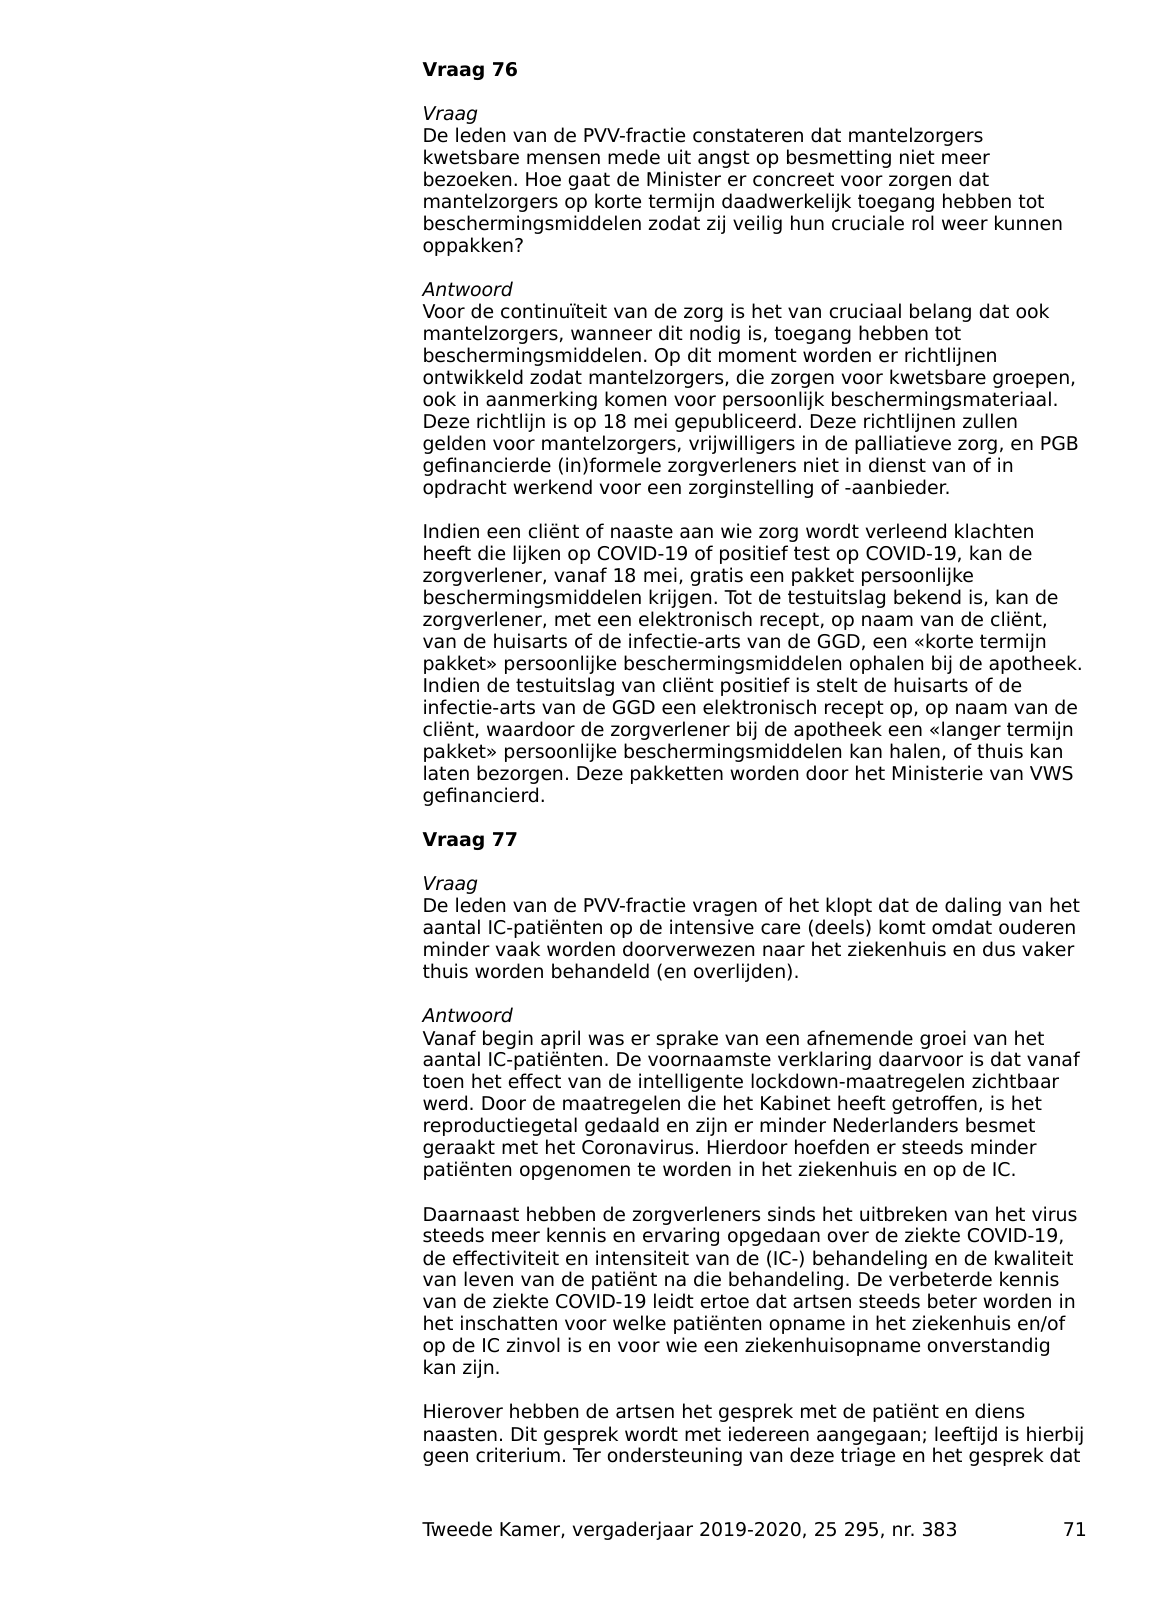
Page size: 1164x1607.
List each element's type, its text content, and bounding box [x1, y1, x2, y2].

subtitle Vraag [422, 873, 1087, 895]
text Hierover hebben de artsen het gesprek met de patiënt en diens naasten. Dit gesprek wordt met iedereen aangegaan; leeftijd is hierbij geen criterium. Ter ondersteuning van deze triage en het gesprek dat [422, 1401, 1087, 1467]
text Daarnaast hebben de zorgverleners sinds het uitbreken van het virus steeds meer kennis en ervaring opgedaan over de ziekte COVID-19, de effectiviteit en intensiteit van de (IC-) behandeling en de kwaliteit van leven van de patiënt na die behandeling. De verbeterde kennis van de ziekte COVID-19 leidt ertoe dat artsen steeds beter worden in het inschatten voor welke patiënten opname in het ziekenhuis en/of op de IC zinvol is en voor wie een ziekenhuisopname onverstandig kan zijn. [422, 1203, 1087, 1379]
subtitle Vraag 76 [422, 59, 1087, 81]
text Voor de continuïteit van de zorg is het van cruciaal belang dat ook mantelzorgers, wanneer dit nodig is, toegang hebben tot beschermingsmiddelen. Op dit moment worden er richtlijnen ontwikkeld zodat mantelzorgers, die zorgen voor kwetsbare groepen, ook in aanmerking komen voor persoonlijk beschermingsmateriaal. Deze richtlijn is op 18 mei gepubliceerd. Deze richtlijnen zullen gelden voor mantelzorgers, vrijwilligers in de palliatieve zorg, en PGB gefinancierde (in)formele zorgverleners niet in dienst van of in opdracht werkend voor een zorginstelling of -aanbieder. [422, 301, 1087, 499]
text Indien een cliënt of naaste aan wie zorg wordt verleend klachten heeft die lijken op COVID-19 of positief test op COVID-19, kan de zorgverlener, vanaf 18 mei, gratis een pakket persoonlijke beschermingsmiddelen krijgen. Tot de testuitslag bekend is, kan de zorgverlener, met een elektronisch recept, op naam van de cliënt, van de huisarts of de infectie-arts van de GGD, een «korte termijn pakket» persoonlijke beschermingsmiddelen ophalen bij de apotheek. Indien de testuitslag van cliënt positief is stelt de huisarts of de infectie-arts van de GGD een elektronisch recept op, op naam van de cliënt, waardoor de zorgverlener bij de apotheek een «langer termijn pakket» persoonlijke beschermingsmiddelen kan halen, of thuis kan laten bezorgen. Deze pakketten worden door het Ministerie van VWS gefinancierd. [422, 521, 1087, 807]
text Vanaf begin april was er sprake van een afnemende groei van het aantal IC-patiënten. De voornaamste verklaring daarvoor is dat vanaf toen het effect van de intelligente lockdown-maatregelen zichtbaar werd. Door de maatregelen die het Kabinet heeft getroffen, is het reproductiegetal gedaald en zijn er minder Nederlanders besmet geraakt met het Coronavirus. Hierdoor hoefden er steeds minder patiënten opgenomen te worden in het ziekenhuis en op de IC. [422, 1027, 1087, 1181]
text De leden van de PVV-fractie vragen of het klopt dat de daling van het aantal IC-patiënten op de intensive care (deels) komt omdat ouderen minder vaak worden doorverwezen naar het ziekenhuis en dus vaker thuis worden behandeld (en overlijden). [422, 895, 1087, 983]
subtitle Vraag 77 [422, 829, 1087, 851]
subtitle Vraag [422, 103, 1087, 125]
subtitle Antwoord [422, 1005, 1087, 1027]
text De leden van de PVV-fractie constateren dat mantelzorgers kwetsbare mensen mede uit angst op besmetting niet meer bezoeken. Hoe gaat de Minister er concreet voor zorgen dat mantelzorgers op korte termijn daadwerkelijk toegang hebben tot beschermingsmiddelen zodat zij veilig hun cruciale rol weer kunnen oppakken? [422, 125, 1087, 257]
subtitle Antwoord [422, 279, 1087, 301]
